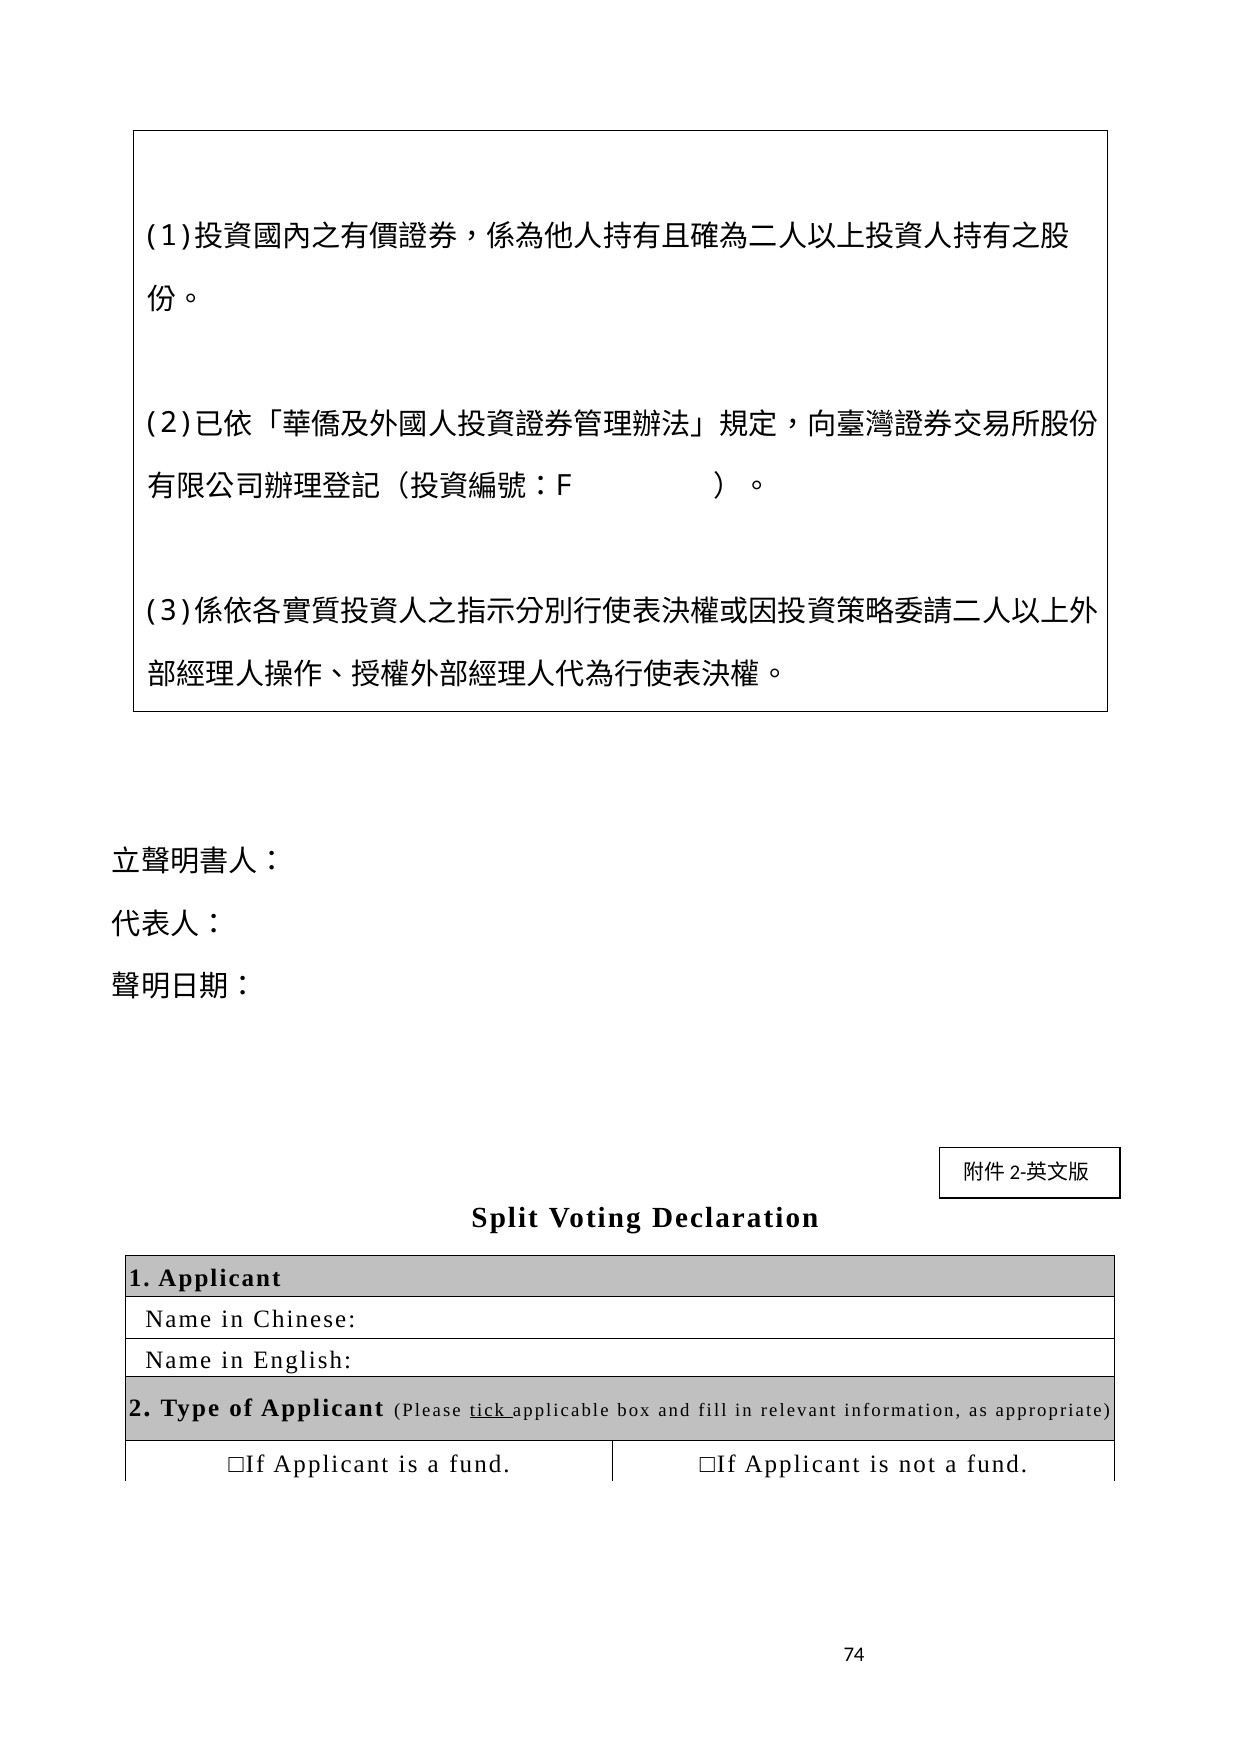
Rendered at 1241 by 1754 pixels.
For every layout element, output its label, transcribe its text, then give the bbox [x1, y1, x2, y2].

table_cell Name in English: [126, 1339, 1114, 1376]
text 立聲明書人： [110, 817, 1122, 880]
text 代表人： [110, 880, 1122, 942]
table_cell Name in Chinese: [126, 1297, 1114, 1338]
text 附件2-英文版 [947, 1156, 1104, 1185]
text 聲明日期： [110, 942, 1122, 1005]
table_header 1. Applicant [126, 1256, 1114, 1296]
table_cell 2. Type of Applicant (Please tick applicable box and fill in relevant information, as appropriate) [126, 1377, 1114, 1440]
table_cell □If Applicant is a fund. [126, 1441, 612, 1481]
text Split Voting Declaration [168, 1182, 1122, 1234]
table_cell (1)投資國內之有價證券，係為他人持有且確為二人以上投資人持有之股份。 (2)已依「華僑及外國人投資證券管理辦法」規定，向臺灣證券交易所股份有限公司辦理登記（投資編號：F ）。 (3)係依各實質投資人之指示分別行使表決權或因投資策略委請二人以上外部經理人操作、授權外部經理人代為行使表決權。 [134, 131, 1107, 711]
table_cell □If Applicant is not a fund. [613, 1441, 1114, 1481]
